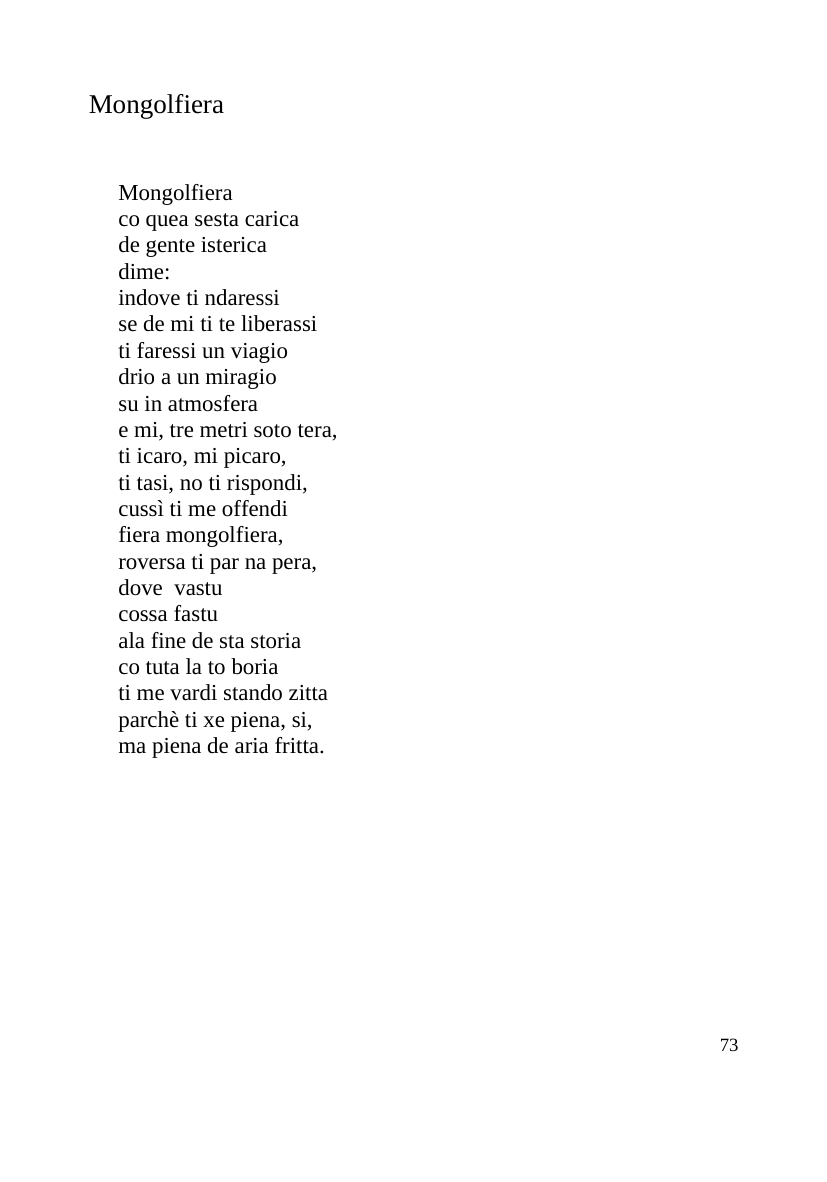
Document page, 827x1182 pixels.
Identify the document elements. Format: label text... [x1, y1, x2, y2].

text dove vastu [88, 574, 738, 600]
text parchè ti xe piena, si, [88, 706, 738, 732]
text su in atmosfera [88, 389, 738, 416]
text drio a un miragio [88, 363, 738, 389]
text roversa ti par na pera, [88, 548, 738, 574]
text Mongolfiera [88, 88, 738, 120]
text ti me vardi stando zitta [88, 679, 738, 706]
text cussì ti me offendi [88, 495, 738, 521]
text e mi, tre metri soto tera, [88, 416, 738, 442]
text fiera mongolfiera, [88, 521, 738, 548]
text ti tasi, no ti rispondi, [88, 469, 738, 495]
text co tuta la to boria [88, 653, 738, 679]
text co quea sesta carica [88, 205, 738, 231]
text ti icaro, mi picaro, [88, 442, 738, 469]
text Mongolfiera [88, 179, 738, 205]
text dime: [88, 258, 738, 284]
text ti faressi un viagio [88, 337, 738, 363]
text indove ti ndaressi [88, 284, 738, 311]
text ma piena de aria fritta. [88, 732, 738, 758]
text ala fine de sta storia [88, 627, 738, 653]
text se de mi ti te liberassi [88, 311, 738, 337]
text de gente isterica [88, 231, 738, 258]
text cossa fastu [88, 600, 738, 627]
